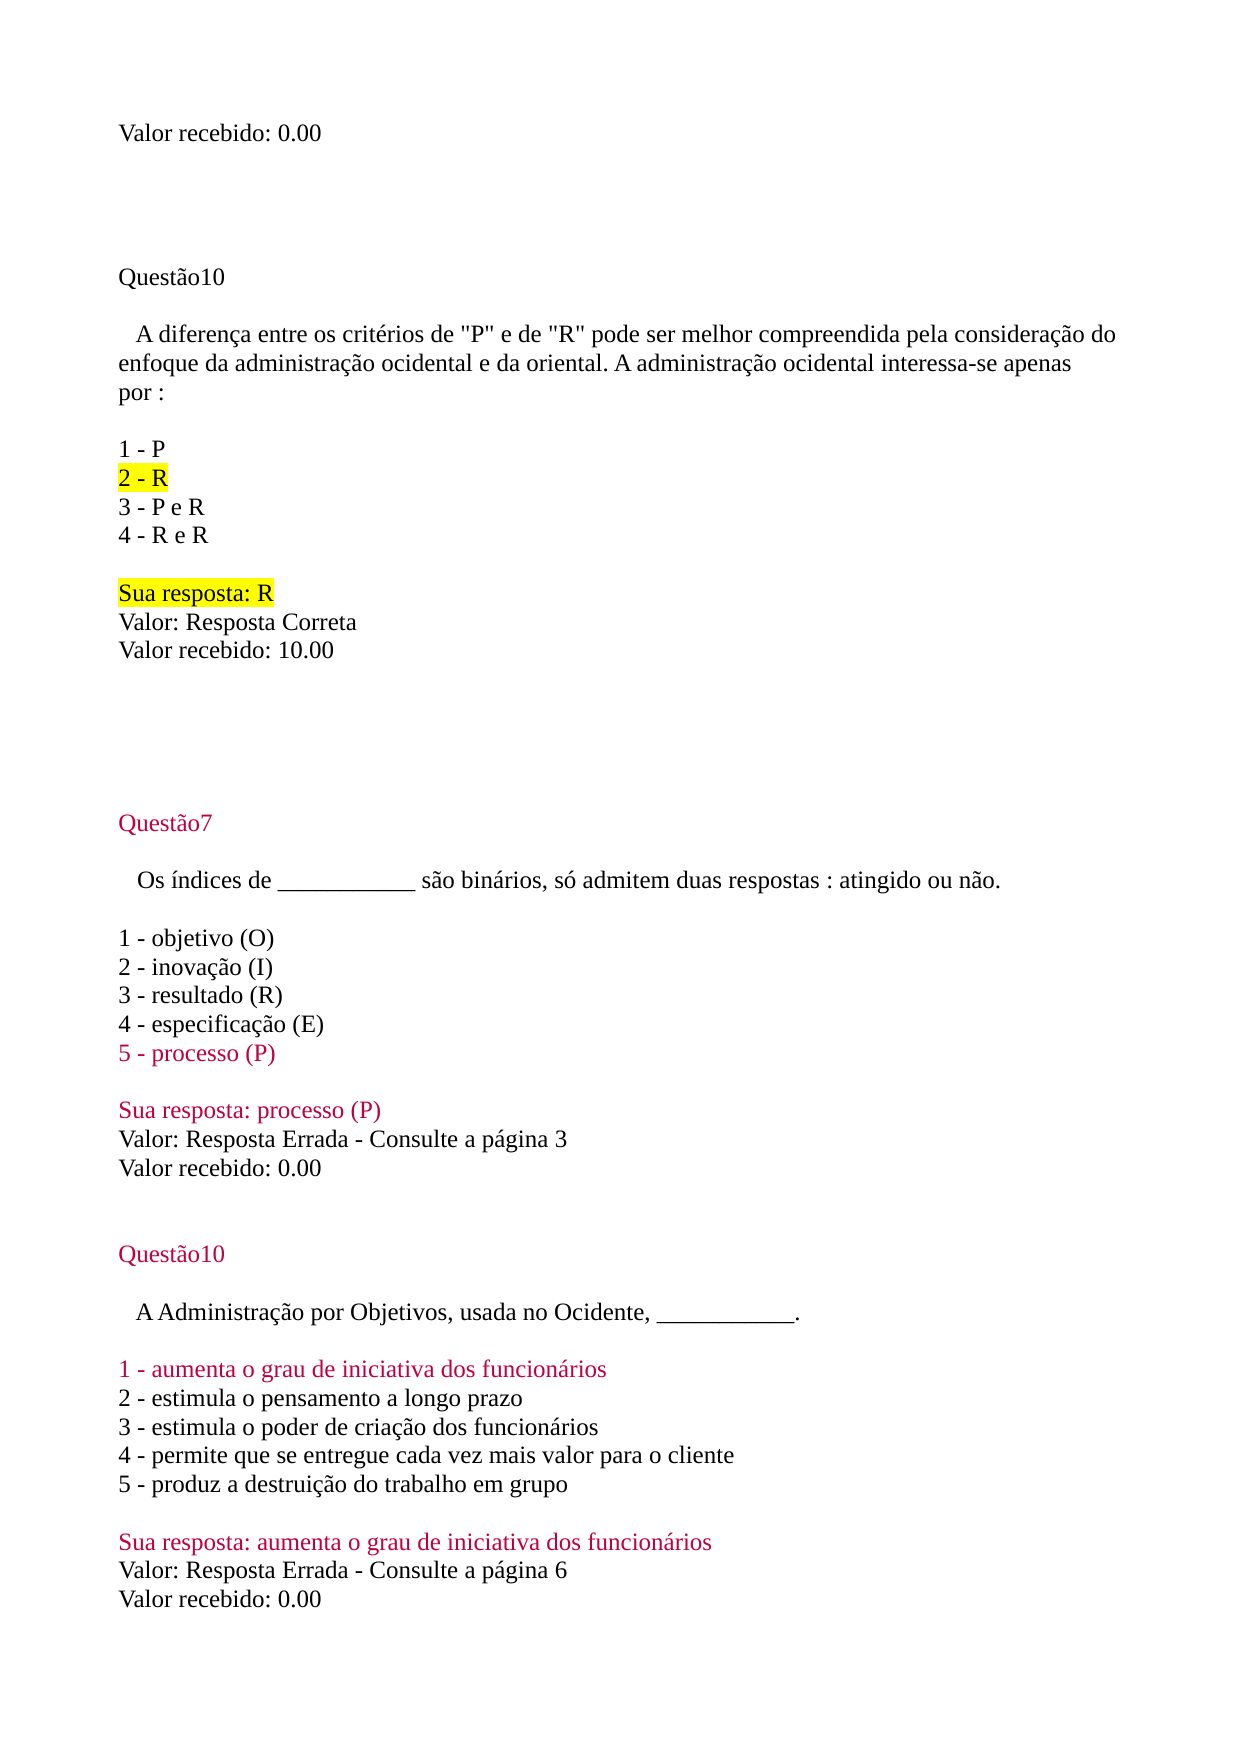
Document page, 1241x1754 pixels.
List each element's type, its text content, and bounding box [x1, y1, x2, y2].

text 2 - estimula o pensamento a longo prazo [118, 1383, 1122, 1412]
text 5 - processo (P) [118, 1038, 1122, 1067]
text 2 - inovação (I) [118, 952, 1122, 981]
text Valor recebido: 0.00 [118, 118, 1122, 147]
text A Administração por Objetivos, usada no Ocidente, ___________. [118, 1297, 1122, 1326]
text 3 - P e R [118, 492, 1122, 521]
text Os índices de ___________ são binários, só admitem duas respostas : atingido ou não. [118, 866, 1122, 894]
text Valor recebido: 10.00 [118, 636, 1122, 664]
text Valor recebido: 0.00 [118, 1153, 1122, 1182]
text A diferença entre os critérios de "P" e de "R" pode ser melhor compreendida pela consideração do enfoque da administração ocidental e da oriental. A administração ocidental interessa-se apenas por : [118, 319, 1122, 406]
text 4 - especificação (E) [118, 1009, 1122, 1038]
text Sua resposta: R [118, 578, 1122, 607]
text 5 - produz a destruição do trabalho em grupo [118, 1469, 1122, 1498]
text 2 - R [118, 463, 1122, 492]
text Sua resposta: processo (P) [118, 1096, 1122, 1124]
text 3 - resultado (R) [118, 981, 1122, 1009]
text 1 - aumenta o grau de iniciativa dos funcionários [118, 1354, 1122, 1383]
text 1 - P [118, 434, 1122, 463]
text 4 - permite que se entregue cada vez mais valor para o cliente [118, 1441, 1122, 1469]
text Questão10 [118, 1239, 1122, 1268]
text 4 - R e R [118, 521, 1122, 549]
text Valor: Resposta Errada - Consulte a página 6 [118, 1556, 1122, 1584]
text Valor recebido: 0.00 [118, 1584, 1122, 1613]
text 1 - objetivo (O) [118, 923, 1122, 952]
text Valor: Resposta Correta [118, 607, 1122, 636]
text Sua resposta: aumenta o grau de iniciativa dos funcionários [118, 1527, 1122, 1556]
text 3 - estimula o poder de criação dos funcionários [118, 1412, 1122, 1441]
text Valor: Resposta Errada - Consulte a página 3 [118, 1124, 1122, 1153]
text Questão10 [118, 262, 1122, 291]
text Questão7 [118, 808, 1122, 837]
